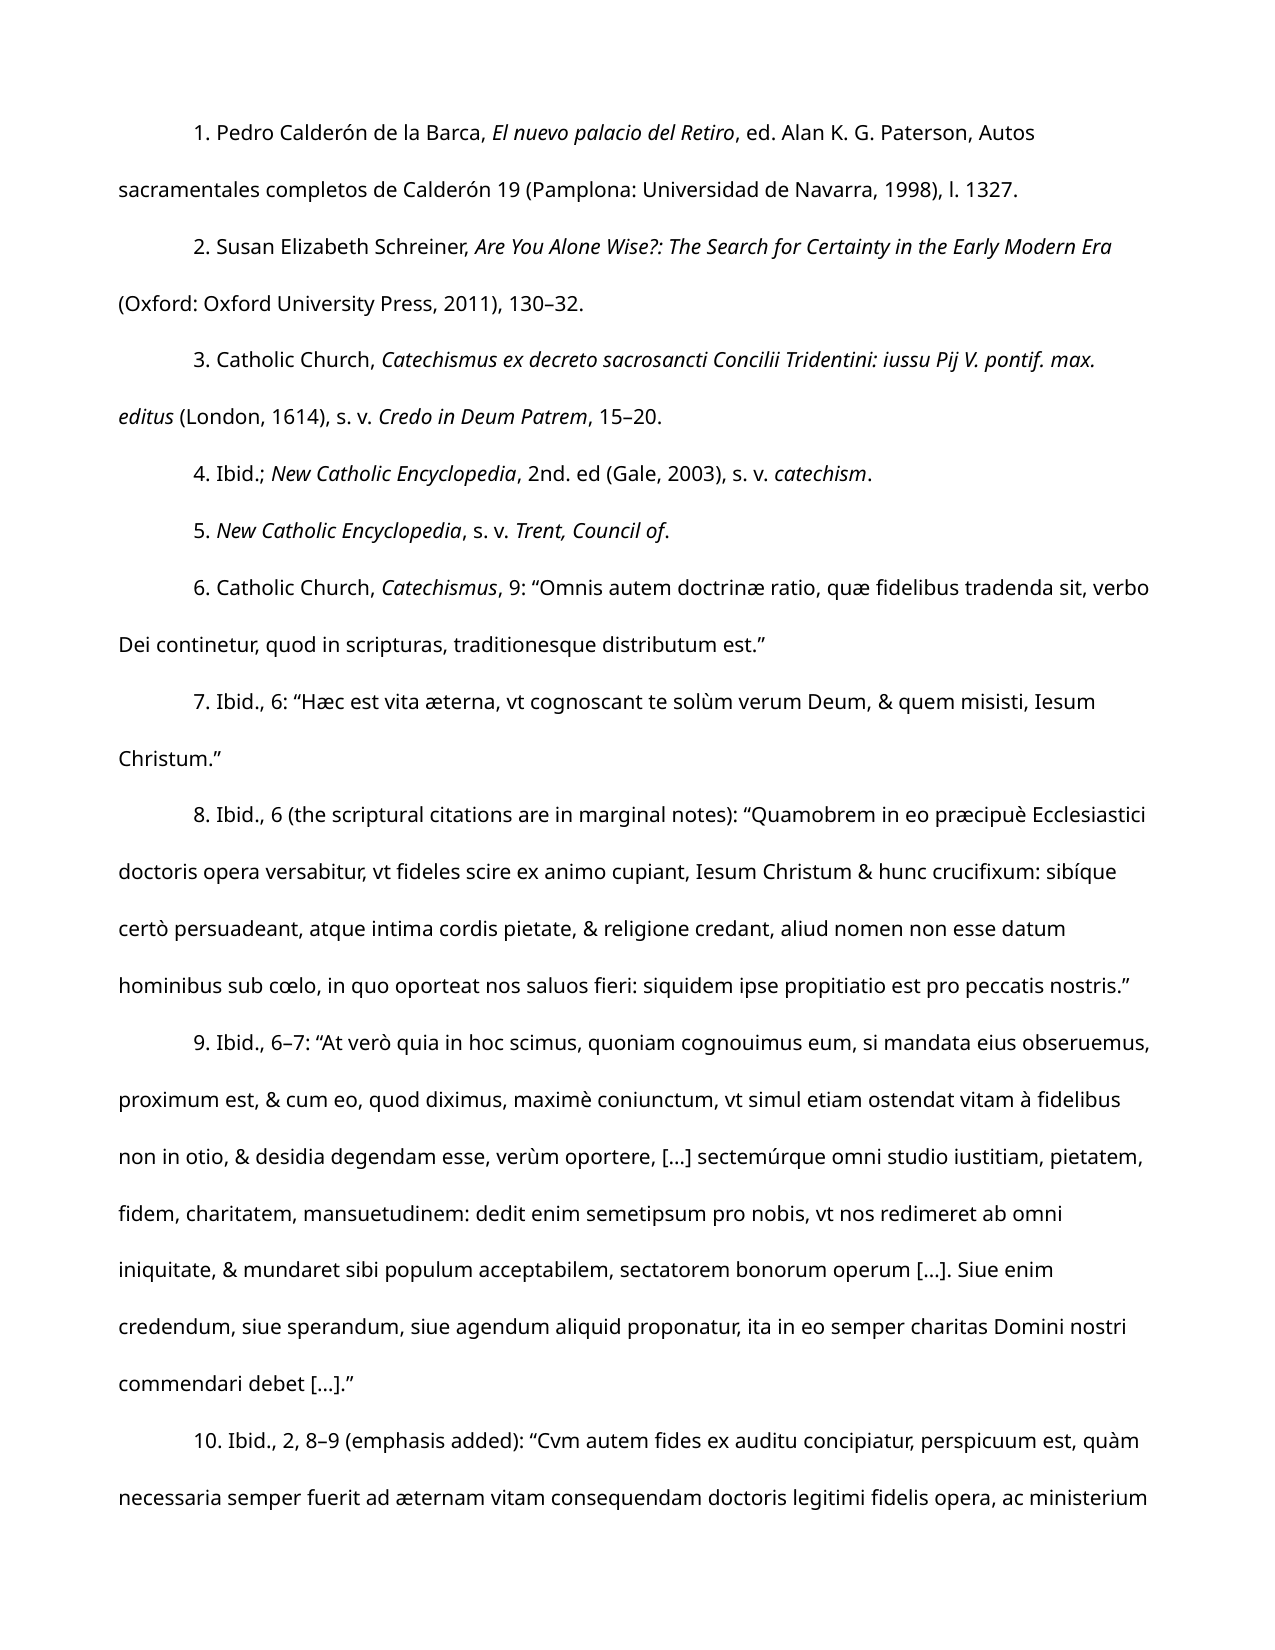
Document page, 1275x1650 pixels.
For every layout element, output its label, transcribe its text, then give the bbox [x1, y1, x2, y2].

text Ibid., 2, 8–9 (emphasis added): “Cvm autem fides ex auditu concipiatur, perspicuum est, quàm necessaria semper fuerit ad æternam vitam consequendam doctoris legitimi fidelis opera, ac ministerium [118, 1426, 1157, 1512]
text Susan Elizabeth Schreiner, Are You Alone Wise?: The Search for Certainty in the Early Modern Era (Oxford: Oxford University Press, 2011), 130–32. [118, 232, 1157, 317]
text Pedro Calderón de la Barca, El nuevo palacio del Retiro, ed. Alan K. G. Paterson, Autos sacramentales completos de Calderón 19 (Pamplona: Universidad de Navarra, 1998), l. 1327. [118, 118, 1157, 203]
text Catholic Church, Catechismus ex decreto sacrosancti Concilii Tridentini: iussu Pij V. pontif. max. editus (London, 1614), s. v. Credo in Deum Patrem, 15–20. [118, 346, 1157, 431]
text Ibid., 6: “Hæc est vita æterna, vt cognoscant te solùm verum Deum, & quem misisti, Iesum Christum.” [118, 687, 1157, 772]
text Catholic Church, Catechismus, 9: “Omnis autem doctrinæ ratio, quæ fidelibus tradenda sit, verbo Dei continetur, quod in scripturas, traditionesque distributum est.” [118, 573, 1157, 658]
text Ibid., 6–7: “At verò quia in hoc scimus, quoniam cognouimus eum, si mandata eius obseruemus, proximum est, & cum eo, quod diximus, maximè coniunctum, vt simul etiam ostendat vitam à fidelibus non in otio, & desidia degendam esse, verùm oportere, […] sectemúrque omni studio iustitiam, pietatem, fidem, charitatem, mansuetudinem: dedit enim semetipsum pro nobis, vt nos redimeret ab omni iniquitate, & mundaret sibi populum acceptabilem, sectatorem bonorum operum […]. Siue enim credendum, siue sperandum, siue agendum aliquid proponatur, ita in eo semper charitas Domini nostri commendari debet […].” [118, 1028, 1157, 1398]
text Ibid.; New Catholic Encyclopedia, 2nd. ed (Gale, 2003), s. v. catechism. [118, 459, 1157, 488]
text Ibid., 6 (the scriptural citations are in marginal notes): “Quamobrem in eo præcipuè Ecclesiastici doctoris opera versabitur, vt fideles scire ex animo cupiant, Iesum Christum & hunc crucifixum: sibíque certò persuadeant, atque intima cordis pietate, & religione credant, aliud nomen non esse datum hominibus sub cœlo, in quo oporteat nos saluos fieri: siquidem ipse propitiatio est pro peccatis nostris.” [118, 801, 1157, 1000]
text New Catholic Encyclopedia, s. v. Trent, Council of. [118, 516, 1157, 545]
